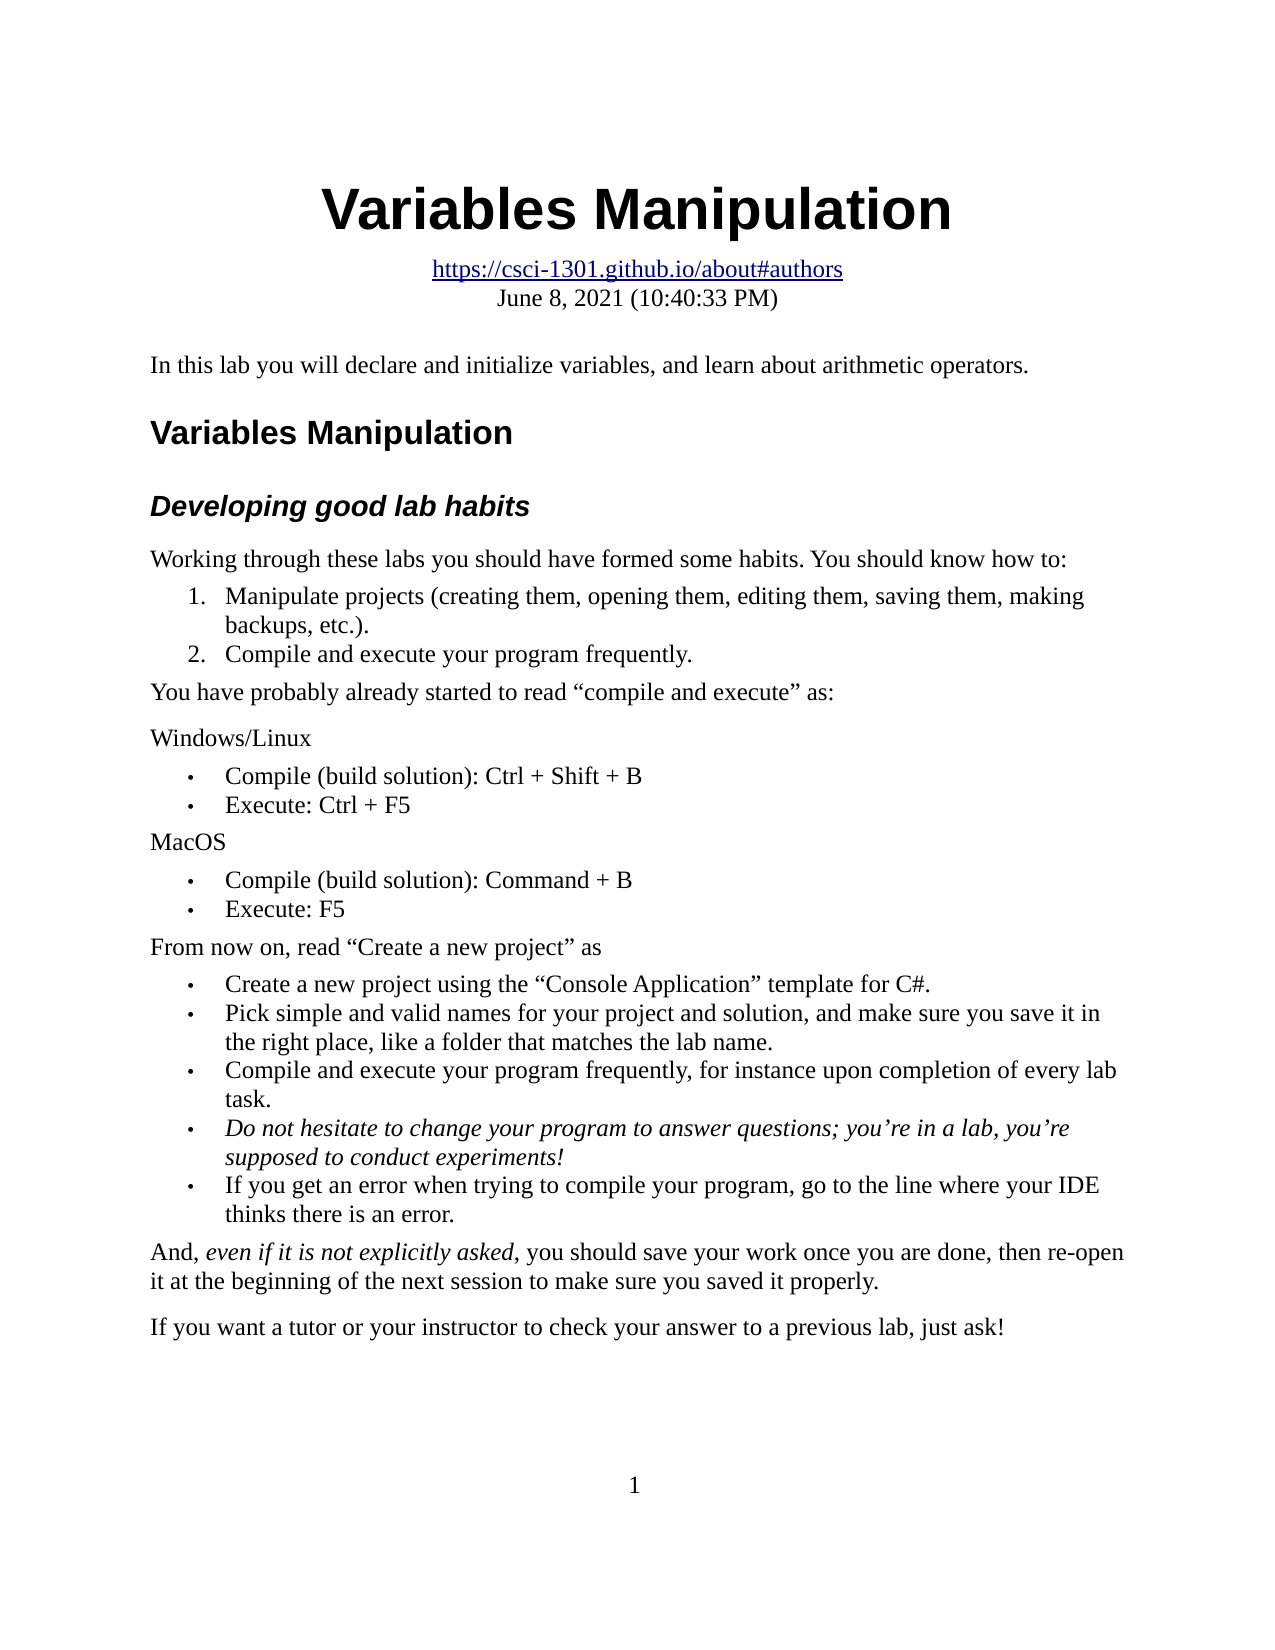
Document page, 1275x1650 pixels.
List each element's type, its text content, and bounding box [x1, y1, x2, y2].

list If you get an error when trying to compile your program, go to the line where your IDE thinks there is an error. [187, 1171, 1125, 1228]
list Compile and execute your program frequently. [187, 639, 1125, 668]
text MacOS [150, 827, 1125, 856]
list Execute: Ctrl + F5 [187, 790, 1125, 818]
text Working through these labs you should have formed some habits. You should know how to: [150, 544, 1125, 572]
list Compile (build solution): Ctrl + Shift + B [187, 761, 1125, 790]
text Windows/Linux [150, 723, 1125, 752]
title Variables Manipulation [150, 175, 1125, 242]
subtitle Developing good lab habits [150, 489, 1125, 522]
subtitle Variables Manipulation [150, 412, 1125, 451]
list Pick simple and valid names for your project and solution, and make sure you save it in the right place, like a folder that matches the lab name. [187, 998, 1125, 1056]
list Execute: F5 [187, 894, 1125, 923]
text And, even if it is not explicitly asked, you should save your work once you are done, then re-open it at the beginning of the next session to make sure you saved it properly. [150, 1237, 1125, 1294]
text https://csci-1301.github.io/about#authors [150, 254, 1125, 283]
list Compile (build solution): Command + B [187, 865, 1125, 894]
list Compile and execute your program frequently, for instance upon completion of every lab task. [187, 1056, 1125, 1113]
text June 8, 2021 (10:40:33 PM) [150, 283, 1125, 312]
list Create a new project using the “Console Application” template for C#. [187, 969, 1125, 998]
text If you want a tutor or your instructor to check your answer to a previous lab, just ask! [150, 1312, 1125, 1341]
text In this lab you will declare and initialize variables, and learn about arithmetic operators. [150, 350, 1125, 378]
text From now on, read “Create a new project” as [150, 932, 1125, 960]
list Manipulate projects (creating them, opening them, editing them, saving them, making backups, etc.). [187, 581, 1125, 639]
text You have probably already started to read “compile and execute” as: [150, 677, 1125, 705]
list Do not hesitate to change your program to answer questions; you’re in a lab, you’re supposed to conduct experiments! [187, 1113, 1125, 1171]
